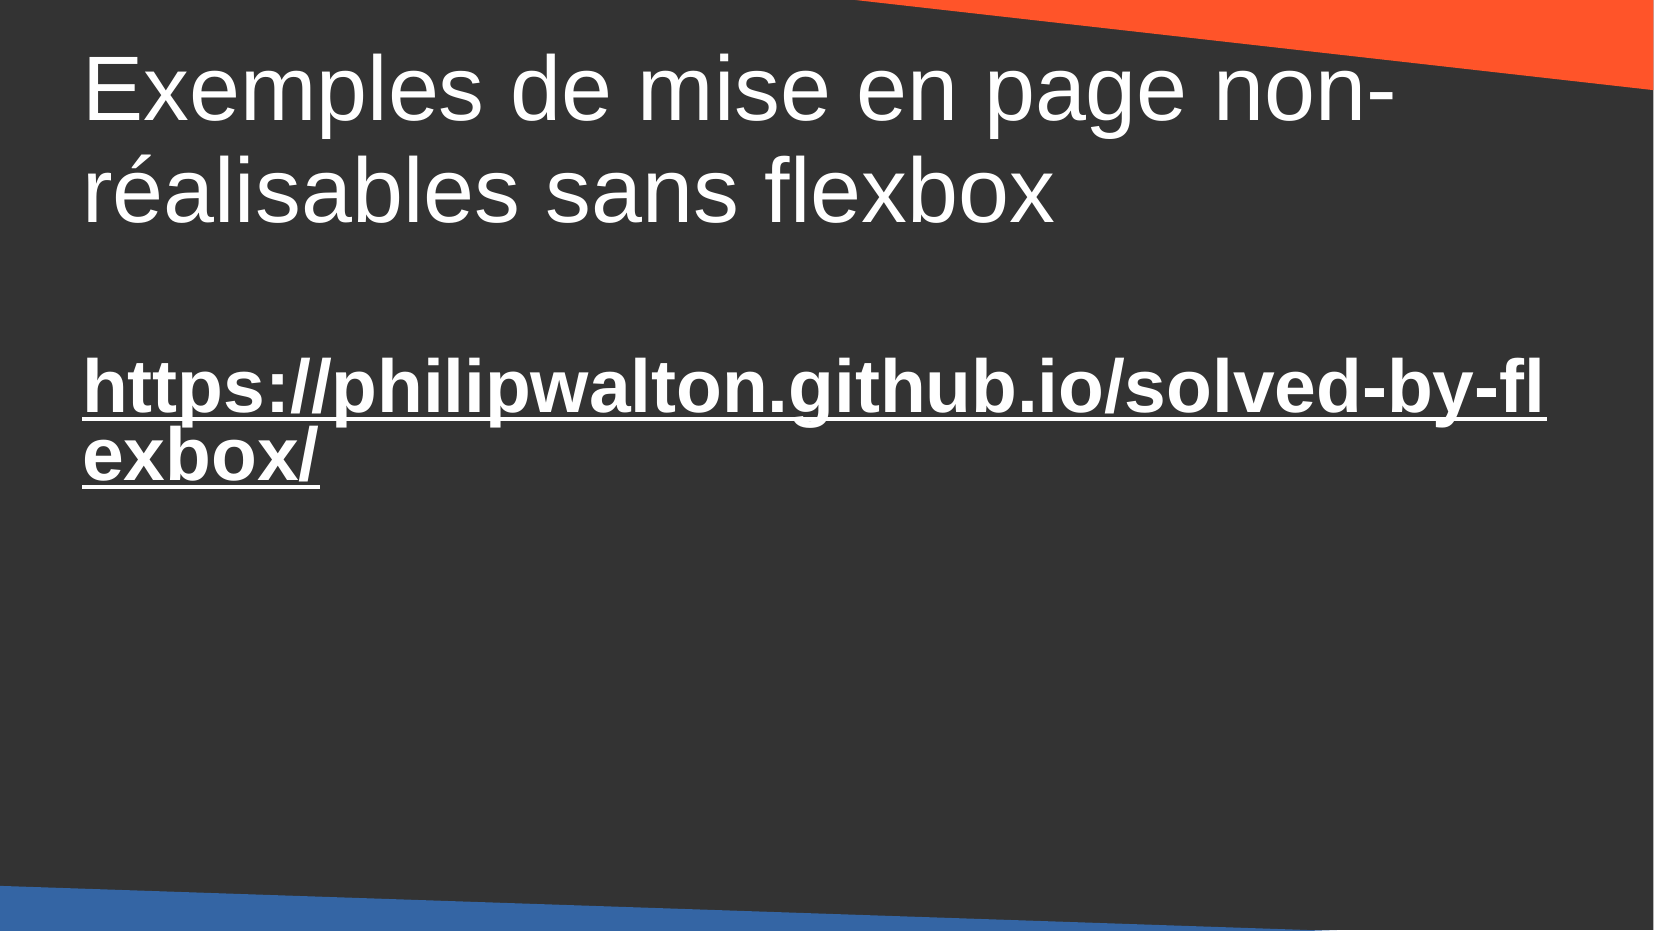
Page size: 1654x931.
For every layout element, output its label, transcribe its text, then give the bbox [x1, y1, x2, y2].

text_box [0, 885, 1337, 931]
text_box [855, 0, 1654, 91]
title Exemples de mise en page non-réalisables sans flexbox https://philipwalton.github.io/solved-by-flexbox/ [82, 37, 1571, 662]
